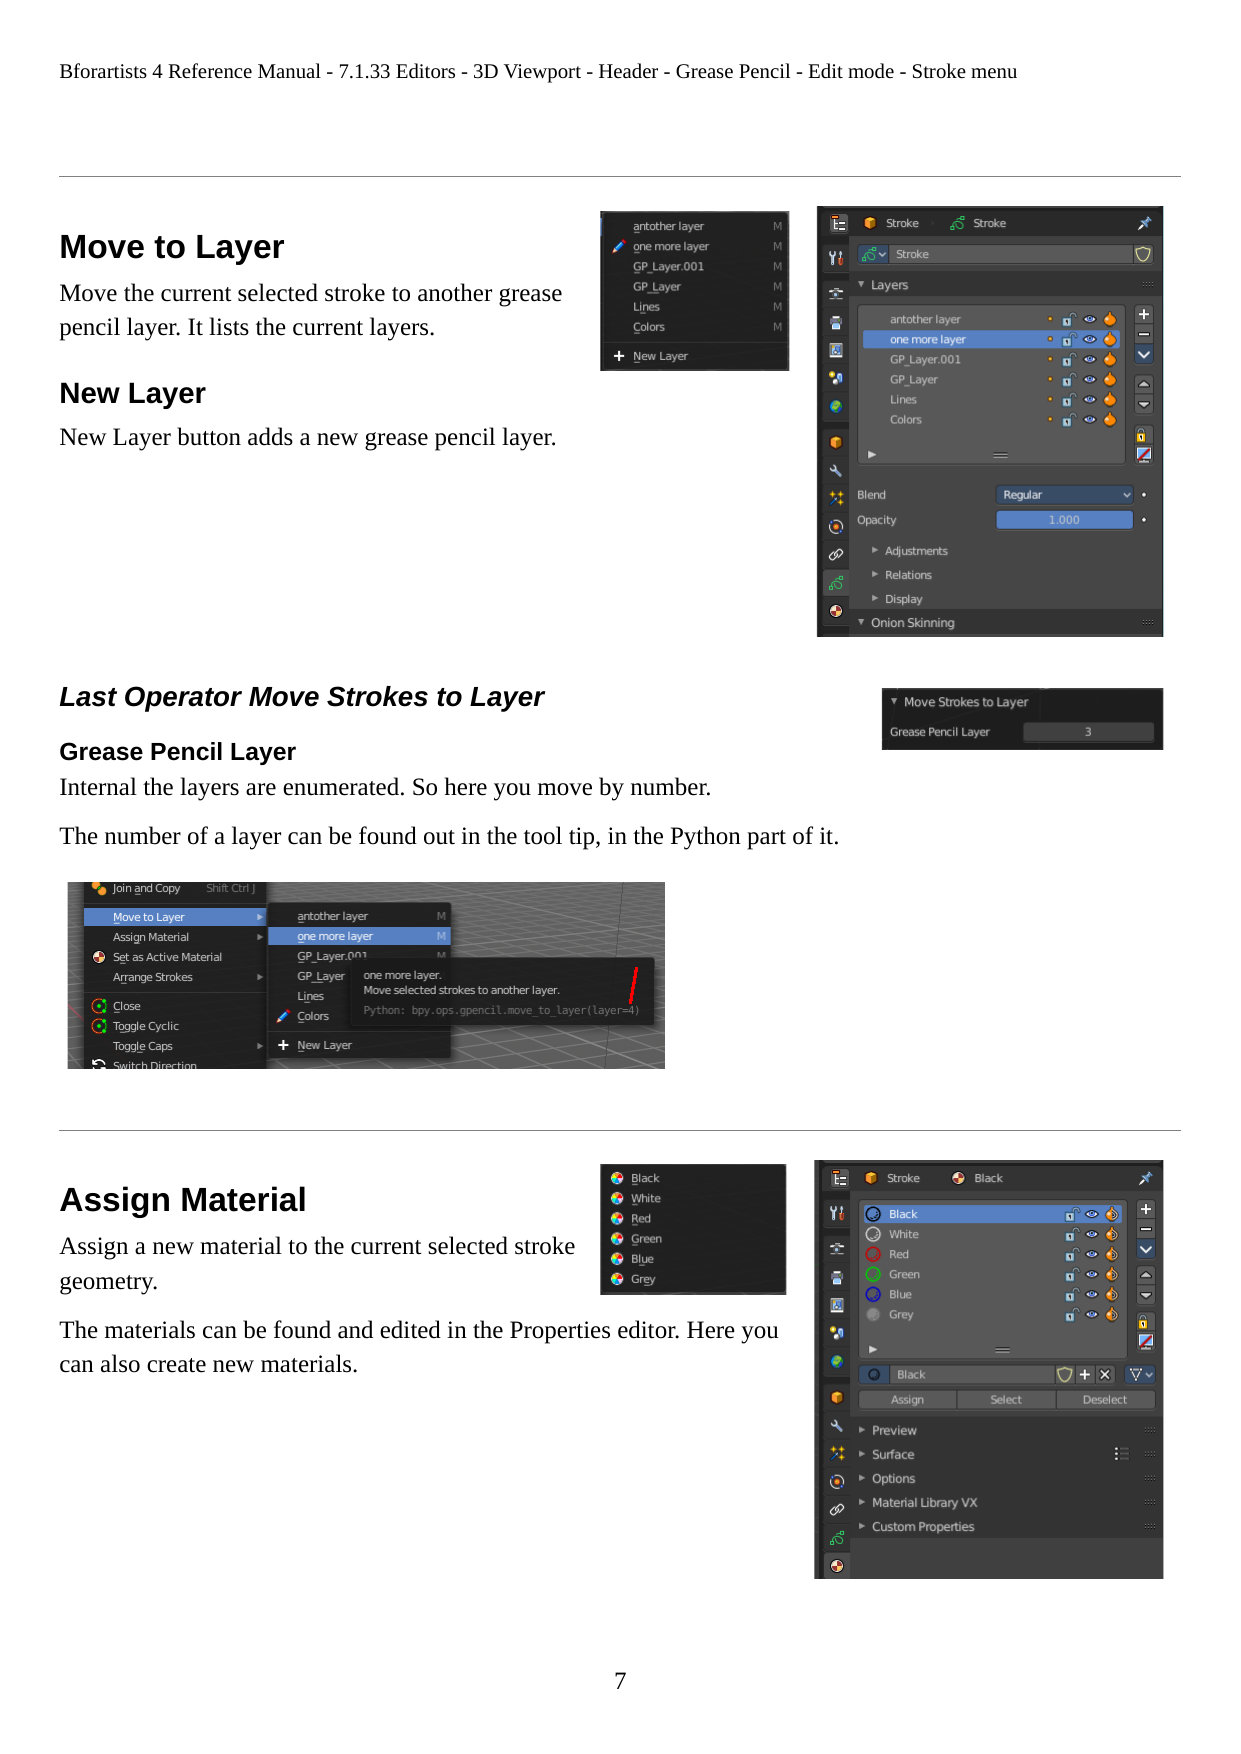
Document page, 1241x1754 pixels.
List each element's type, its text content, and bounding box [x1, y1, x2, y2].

text Move the current selected stroke to another grease pencil layer. It lists the current layers. [59, 278, 600, 341]
subtitle Grease Pencil Layer [59, 737, 1181, 765]
subtitle Last Operator Move Strokes to Layer [59, 680, 1181, 712]
picture [881, 688, 1164, 750]
picture [67, 882, 665, 1069]
picture [814, 1160, 1164, 1579]
text The materials can be found and edited in the Properties editor. Here you can also create new materials. [59, 1315, 814, 1378]
text Assign a new material to the current selected stroke geometry. [59, 1231, 600, 1294]
subtitle [790, 227, 816, 265]
subtitle [1164, 376, 1181, 410]
subtitle Assign Material [59, 1180, 600, 1219]
subtitle Move to Layer [59, 227, 600, 265]
text New Layer button adds a new grease pencil layer. [59, 422, 816, 451]
picture [816, 206, 1164, 637]
subtitle [1164, 1180, 1181, 1219]
subtitle New Layer [59, 376, 816, 410]
picture [600, 1164, 787, 1295]
subtitle [1164, 227, 1181, 265]
subtitle [787, 1180, 814, 1219]
picture [600, 211, 790, 371]
text [787, 1231, 814, 1294]
text Internal the layers are enumerated. So here you move by number. [59, 772, 1181, 800]
text The number of a layer can be found out in the tool tip, in the Python part of it. [59, 821, 1181, 849]
